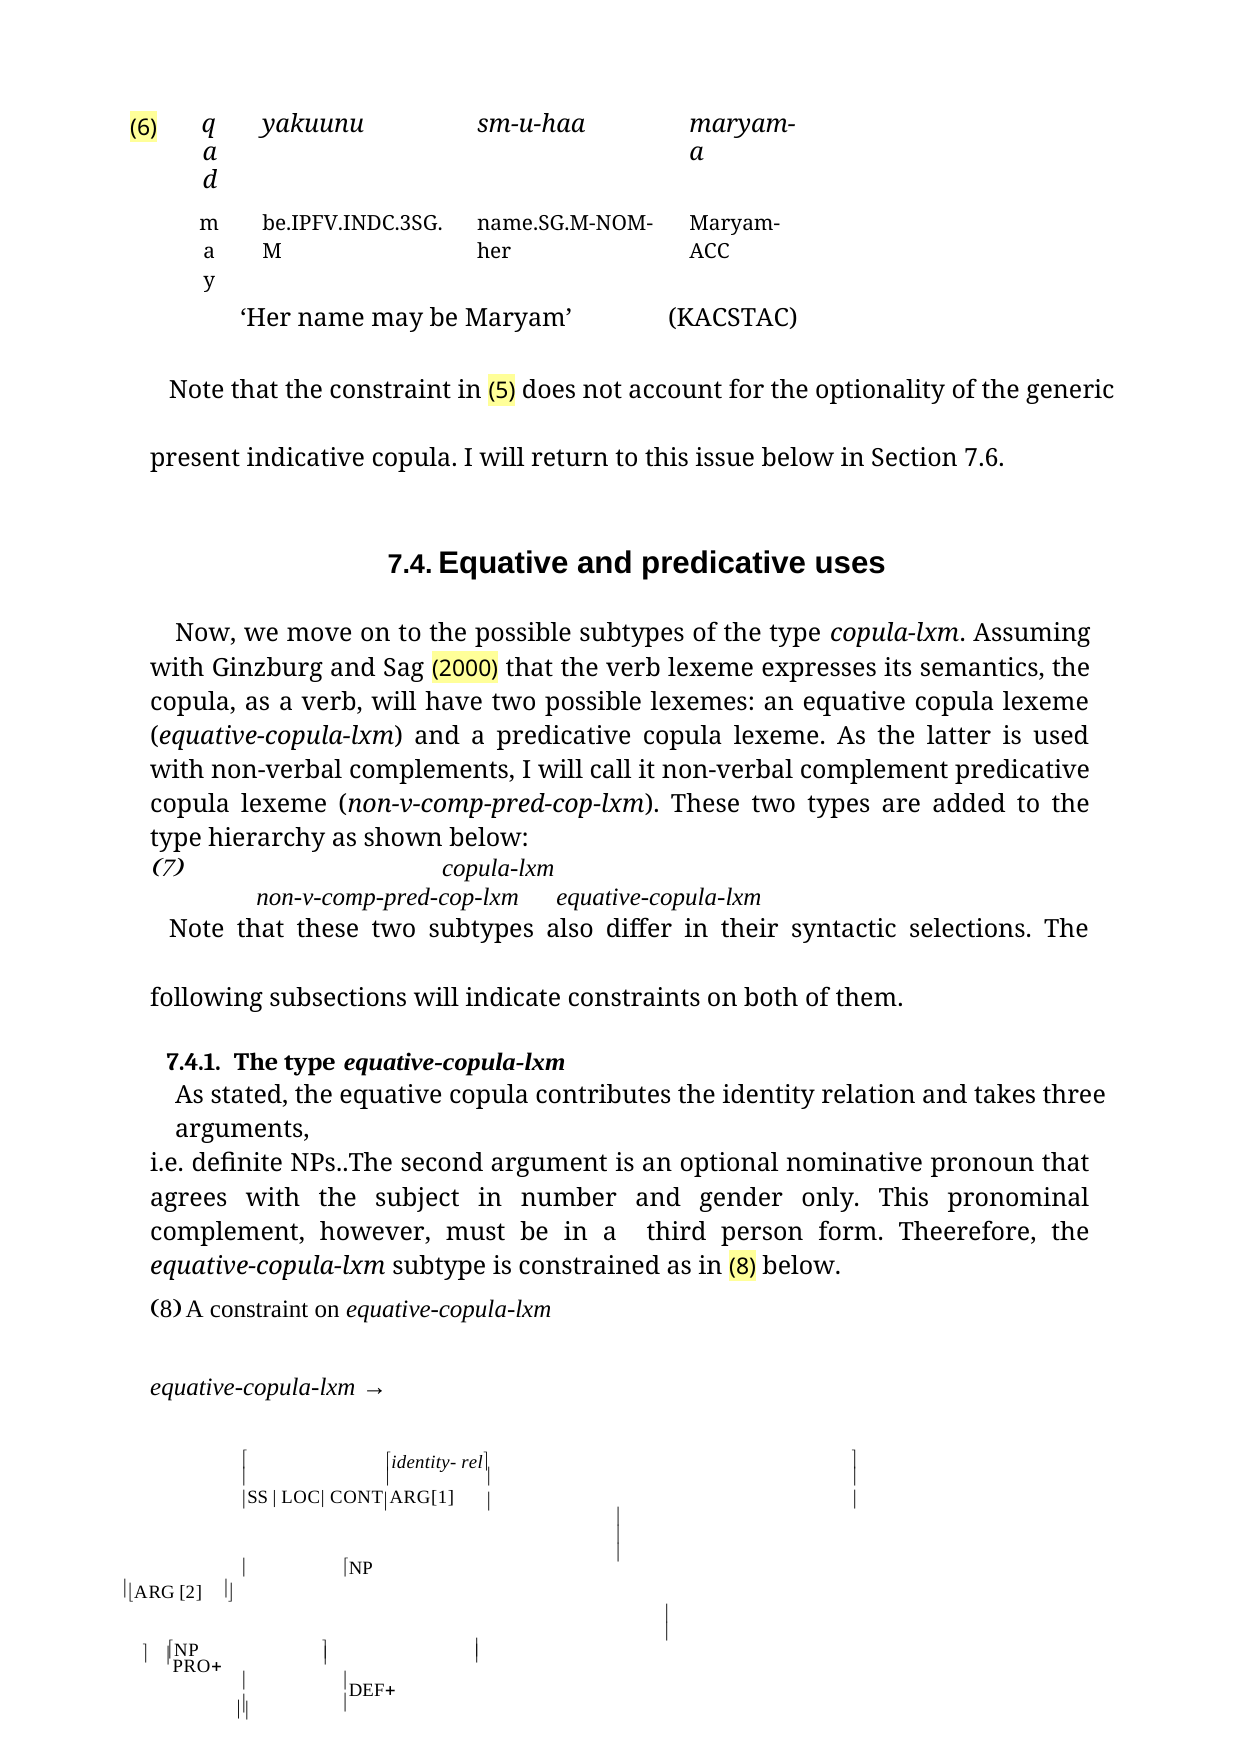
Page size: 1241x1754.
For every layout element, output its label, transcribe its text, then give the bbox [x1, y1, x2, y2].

table_cell name.SG.M-NOM-her [454, 194, 667, 293]
text NP   [477, 1643, 1123, 1662]
table_header yakuunu [240, 111, 454, 194]
text [855, 1455, 1123, 1473]
text i.e. definite NPs..The second argument is an optional nominative pronoun that agrees with the subject in number and gender only. This pronominal complement, however, must be in a third person form. Theerefore, the equative-copula-lxm subtype is constrained as in (8) below. [150, 1145, 1091, 1281]
text  NP [242, 1563, 1123, 1578]
list A constraint on equative-copula-lxm equative-copula-lxm → [150, 1294, 551, 1401]
text  [208, 1625, 1123, 1643]
table_cell Maryam-ACC [667, 194, 819, 293]
text   [235, 1701, 1123, 1722]
text  [618, 1508, 1118, 1528]
table_cell be.IPFV.INDC.3SG.M [240, 194, 454, 293]
text [119, 1528, 617, 1546]
text Note that these two subtypes also differ in their syntactic selections. The following subsections will indicate constraints on both of them. [150, 911, 1090, 1013]
text Now, we move on to the possible subtypes of the type copula-lxm. Assuming with Ginzburg and Sag (2000) that the verb lexeme expresses its semantics, the copula, as a verb, will have two possible lexemes: an equative copula lexeme (equative-copula-lxm) and a predicative copula lexeme. As the latter is used with non-verbal complements, I will call it non-verbal complement predicative copula lexeme (non-v-comp-pred-cop-lxm). These two types are added to the type hierarchy as shown below: [150, 615, 1091, 853]
text identity- rel  [387, 1455, 854, 1473]
text [119, 1508, 617, 1528]
table_cell [119, 194, 180, 293]
table_cell ‘Her name may be Maryam’ (KACSTAC) [180, 294, 819, 334]
table_cell may [180, 194, 240, 293]
table_header sm-u-haa [454, 111, 667, 194]
text NP   [325, 1643, 476, 1662]
text ARG [2]  [123, 1581, 1123, 1605]
table_header qad [180, 111, 240, 194]
table_cell [119, 294, 180, 334]
text SS | LOC| CONTARG[1]   [242, 1487, 1123, 1508]
subtitle Equative and predicative uses [150, 544, 1123, 579]
text NP   [168, 1643, 324, 1662]
list The type equative-copula-lxm [166, 1047, 1123, 1077]
text  [618, 1528, 1118, 1546]
text  [119, 1546, 1118, 1563]
text  PRO   [142, 1662, 1123, 1675]
table_header maryam-a [667, 111, 819, 194]
text  [471, 1605, 666, 1625]
text [667, 1605, 860, 1625]
text Note that the constraint in (5) does not account for the optionality of the generic present indicative copula. I will return to this issue below in Section 7.6. [150, 372, 1123, 474]
text As stated, the equative copula contributes the identity relation and takes three arguments, [175, 1077, 1123, 1145]
text non-v-comp-pred-cop-lxm equative-copula-lxm [256, 882, 1123, 911]
text  [244, 1455, 386, 1473]
table_header (6) [119, 111, 180, 194]
text  DEF [242, 1675, 1123, 1701]
text     [242, 1473, 1123, 1487]
list copula-lxm [150, 853, 1123, 882]
